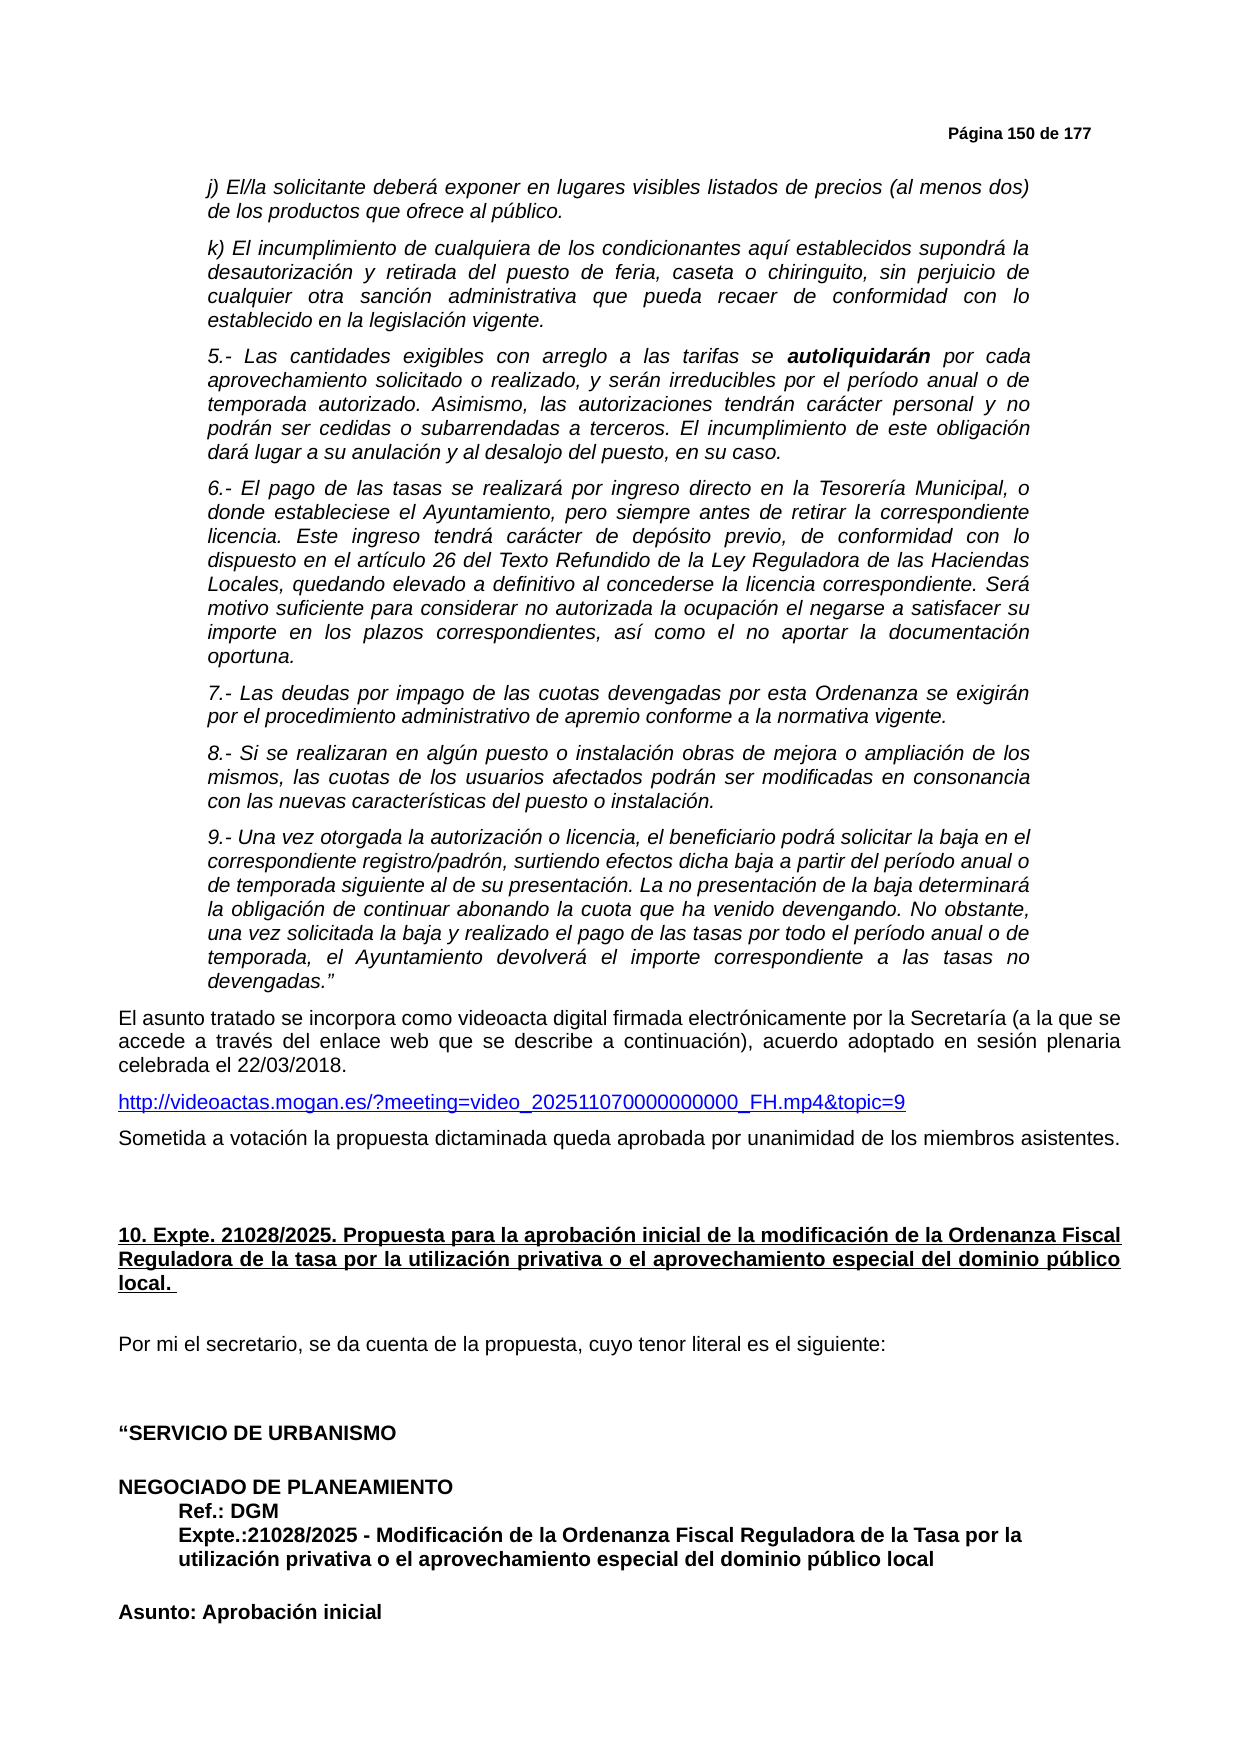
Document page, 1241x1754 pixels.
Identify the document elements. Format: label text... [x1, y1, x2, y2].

text El asunto tratado se incorpora como videoacta digital firmada electrónicamente por la Secretaría (a la que se accede a través del enlace web que se describe a continuación), acuerdo adoptado en sesión plenaria celebrada el 22/03/2018. Se [118, 1005, 1122, 1077]
text 6.- El pago de las tasas se realizará por ingreso directo en la Tesorería Municipal, o donde estableciese el Ayuntamiento, pero siempre antes de retirar la correspondiente licencia. Este ingreso tendrá carácter de depósito previo, de conformidad con lo dispuesto en el artículo 26 del Texto Refundido de la Ley Reguladora de las Haciendas Locales, quedando elevado a definitivo al concederse la licencia correspondiente. Será motivo suficiente para considerar no autorizada la ocupación el negarse a satisfacer su importe en los plazos correspondientes, así como el no aportar la documentación oportuna. [207, 476, 1033, 668]
text Sometida a votación la propuesta dictaminada queda aprobada por unanimidad de los miembros asistentes. [118, 1126, 1122, 1174]
text Reguladora de la tasa por la utilización privativa o el aprovechamiento especial del dominio público local. [118, 1245, 1122, 1295]
text http://videoactas.mogan.es/?meeting=video_202511070000000000_FH.mp4&topic=9 [118, 1090, 1122, 1114]
text 10. Expte. 21028/2025. Propuesta para la aprobación inicial de la modificación de la Ordenanza Fiscal [118, 1223, 1122, 1244]
subtitle Asunto: Aprobación inicial [118, 1600, 1122, 1624]
text j) El/la solicitante deberá exponer en lugares visibles listados de precios (al menos dos) de los productos que ofrece al público. [207, 175, 1033, 223]
text k) El incumplimiento de cualquiera de los condicionantes aquí establecidos supondrá la desautorización y retirada del puesto de feria, caseta o chiringuito, sin perjuicio de cualquier otra sanción administrativa que pueda recaer de conformidad con lo establecido en la legislación vigente. [207, 236, 1033, 331]
text 7.- Las deudas por impago de las cuotas devengadas por esta Ordenanza se exigirán por el procedimiento administrativo de apremio conforme a la normativa vigente. [207, 680, 1033, 728]
text 5.- Las cantidades exigibles con arreglo a las tarifas se autoliquidarán por cada aprovechamiento solicitado o realizado, y serán irreducibles por el período anual o de temporada autorizado. Asimismo, las autorizaciones tendrán carácter personal y no podrán ser cedidas o subarrendadas a terceros. El incumplimiento de este obligación dará lugar a su anulación y al desalojo del puesto, en su caso. [207, 344, 1033, 464]
text 8.- Si se realizaran en algún puesto o instalación obras de mejora o ampliación de los mismos, las cuotas de los usuarios afectados podrán ser modificadas en consonancia con las nuevas características del puesto o instalación. [207, 741, 1033, 813]
text 9.- Una vez otorgada la autorización o licencia, el beneficiario podrá solicitar la baja en el correspondiente registro/padrón, surtiendo efectos dicha baja a partir del período anual o de temporada siguiente al de su presentación. La no presentación de la baja determinará la obligación de continuar abonando la cuota que ha venido devengando. No obstante, una vez solicitada la baja y realizado el pago de las tasas por todo el período anual o de temporada, el Ayuntamiento devolverá el importe correspondiente a las tasas no devengadas.” [207, 825, 1033, 993]
text Por mi el secretario, se da cuenta de la propuesta, cuyo tenor literal es el siguiente: [118, 1331, 1122, 1355]
subtitle NEGOCIADO DE PLANEAMIENTO Ref.: DGM Expte.:21028/2025 - Modificación de la Ordenanza Fiscal Reguladora de la Tasa por la utilización privativa o el aprovechamiento especial del dominio público local [118, 1475, 1122, 1571]
subtitle “SERVICIO DE URBANISMO [118, 1421, 1122, 1445]
